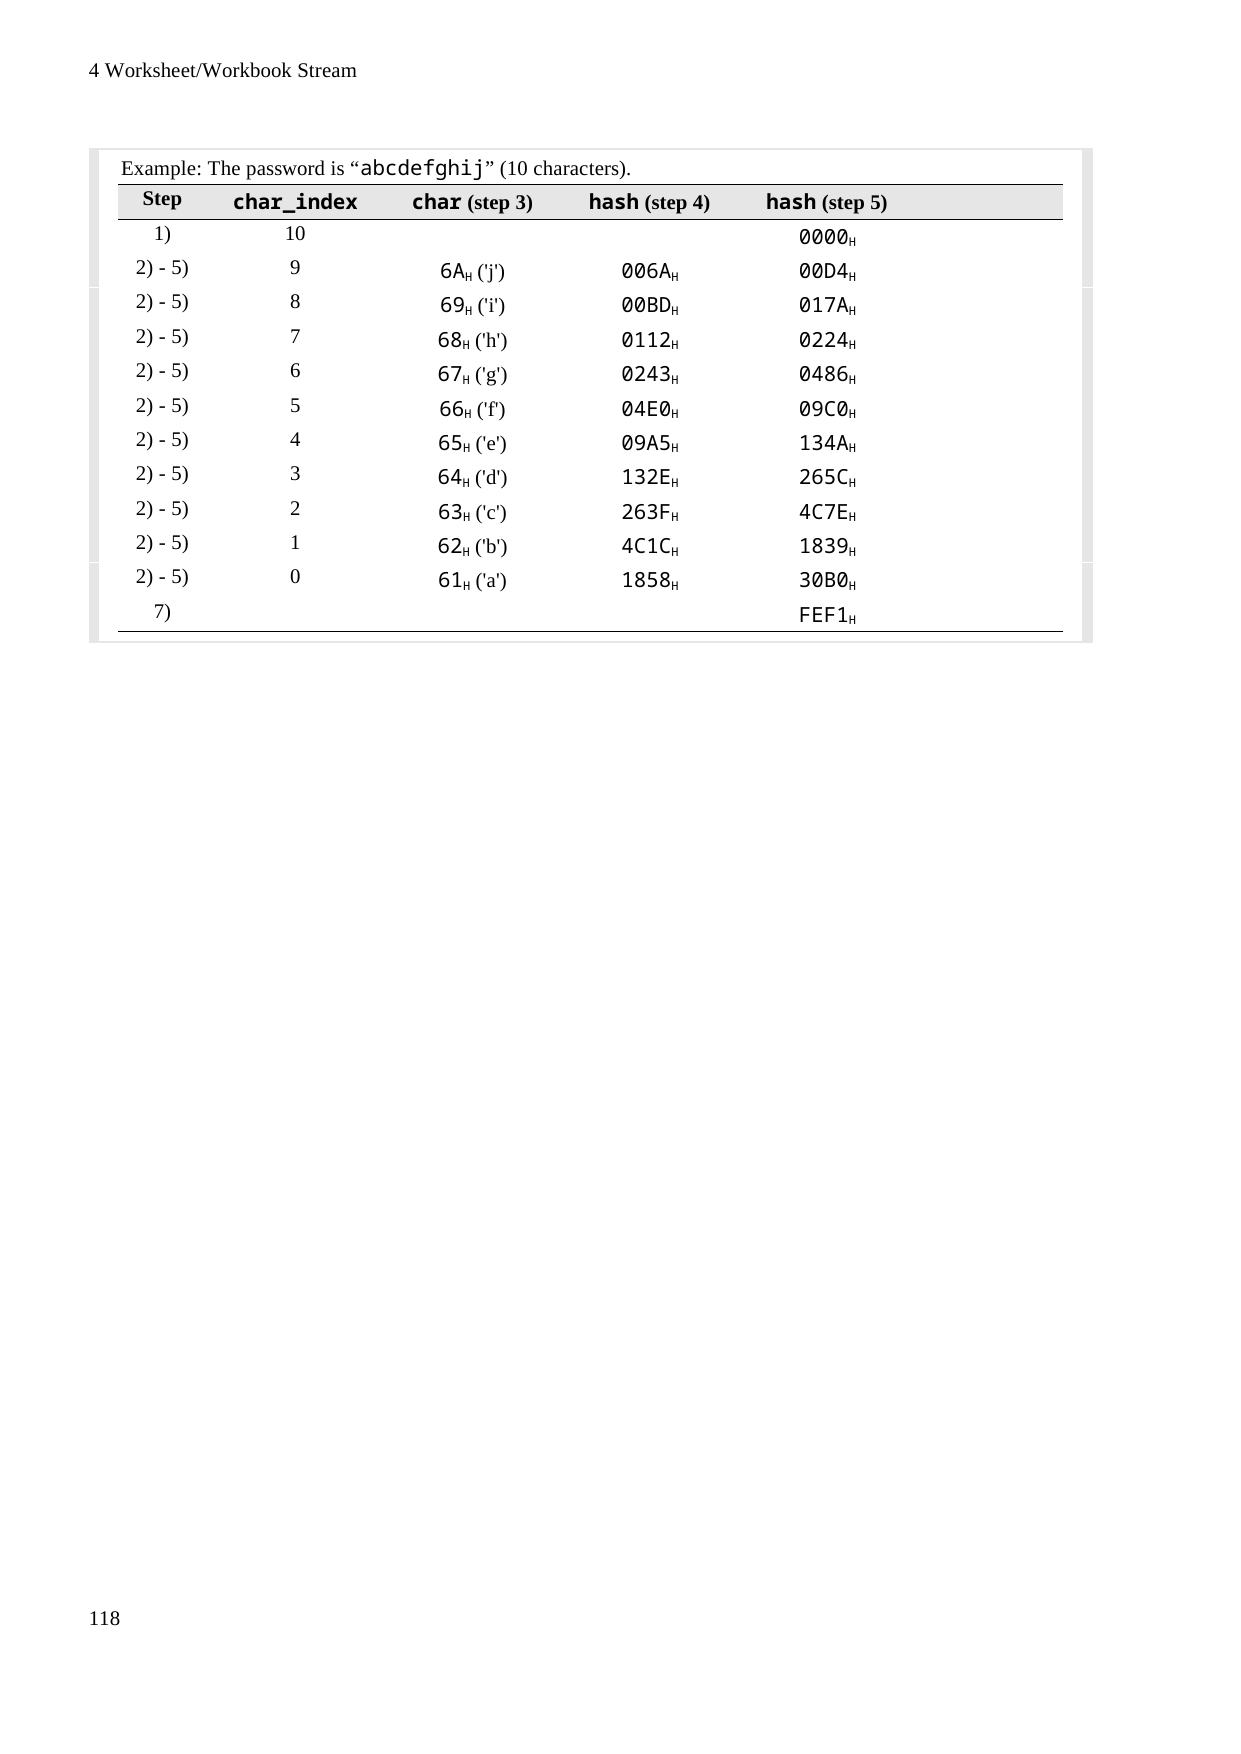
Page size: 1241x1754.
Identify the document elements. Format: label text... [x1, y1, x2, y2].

table_cell 134AH [738, 425, 916, 459]
table_cell [1063, 184, 1082, 219]
table_cell [916, 597, 1063, 631]
table_cell [99, 631, 118, 641]
table_cell 2) - 5) [118, 459, 206, 494]
table_cell [1063, 288, 1082, 322]
table_cell [916, 563, 1063, 597]
table_cell [916, 391, 1063, 425]
table_cell [206, 632, 384, 641]
table_cell 265CH [738, 459, 916, 494]
table_cell FEF1H [738, 597, 916, 631]
table_cell 04E0H [561, 391, 738, 425]
table_cell [1063, 597, 1082, 631]
table_cell [916, 632, 1063, 641]
table_cell 2) - 5) [118, 494, 206, 528]
table_cell Step [118, 185, 206, 219]
table_cell 1) [118, 220, 206, 253]
table_cell [916, 494, 1063, 528]
table_cell 006AH [561, 253, 738, 287]
table_cell [1063, 459, 1082, 494]
table_cell [99, 322, 118, 356]
table_cell [916, 288, 1063, 322]
table_cell 2) - 5) [118, 288, 206, 322]
table_cell 2) - 5) [118, 253, 206, 287]
table_cell char (step 3) [384, 185, 561, 219]
table_header [1063, 150, 1082, 184]
table_cell [1063, 356, 1082, 391]
table_cell 263FH [561, 494, 738, 528]
table_cell [1063, 528, 1082, 562]
table_header Example: The password is “abcdefghij” (10 characters). [118, 150, 1063, 184]
table_cell 4 [206, 425, 384, 459]
table_cell 10 [206, 220, 384, 253]
table_cell [99, 356, 118, 391]
table_cell 0486H [738, 356, 916, 391]
table_cell 0 [206, 563, 384, 597]
table_cell [99, 459, 118, 494]
table_cell 6AH ('j') [384, 253, 561, 287]
table_cell 5 [206, 391, 384, 425]
table_cell [916, 356, 1063, 391]
table_cell [1063, 391, 1082, 425]
table_cell [99, 528, 118, 562]
table_cell 2) - 5) [118, 425, 206, 459]
table_cell [99, 253, 118, 287]
table_cell 7 [206, 322, 384, 356]
table_cell [916, 253, 1063, 287]
table_cell 9 [206, 253, 384, 287]
table_cell 63H ('c') [384, 494, 561, 528]
table_cell 0112H [561, 322, 738, 356]
table_cell 09A5H [561, 425, 738, 459]
table_cell [916, 459, 1063, 494]
table_cell [1063, 253, 1082, 287]
table_cell [1063, 425, 1082, 459]
table_cell 30B0H [738, 563, 916, 597]
table_cell 2 [206, 494, 384, 528]
table_cell [99, 184, 118, 219]
table_cell hash (step 4) [561, 185, 738, 219]
table_cell 8 [206, 288, 384, 322]
table_cell 69H ('i') [384, 288, 561, 322]
table_cell 09C0H [738, 391, 916, 425]
table_cell 0000H [738, 220, 916, 253]
table_cell [561, 632, 738, 641]
table_cell 2) - 5) [118, 528, 206, 562]
table_cell [1063, 494, 1082, 528]
table_cell 66H ('f') [384, 391, 561, 425]
table_cell [561, 597, 738, 631]
table_cell [916, 185, 1063, 219]
table_cell [99, 288, 118, 322]
table_cell 64H ('d') [384, 459, 561, 494]
table_cell [738, 632, 916, 641]
table_cell [99, 391, 118, 425]
table_cell 61H ('a') [384, 563, 561, 597]
table_cell [1063, 219, 1082, 253]
table_cell [384, 220, 561, 253]
table_cell hash (step 5) [738, 185, 916, 219]
table_cell 2) - 5) [118, 563, 206, 597]
table_cell 017AH [738, 288, 916, 322]
table_cell 4C7EH [738, 494, 916, 528]
table_cell 7) [118, 597, 206, 631]
table_cell 0243H [561, 356, 738, 391]
table_cell 62H ('b') [384, 528, 561, 562]
table_cell char_index [206, 185, 384, 219]
table_cell 68H ('h') [384, 322, 561, 356]
table_cell 6 [206, 356, 384, 391]
table_cell [206, 597, 384, 631]
table_cell 1858H [561, 563, 738, 597]
table_cell [99, 425, 118, 459]
table_cell [916, 220, 1063, 253]
table_cell 1 [206, 528, 384, 562]
table_cell [916, 528, 1063, 562]
table_cell [384, 632, 561, 641]
table_cell 132EH [561, 459, 738, 494]
table_cell [916, 322, 1063, 356]
table_cell [1063, 322, 1082, 356]
table_cell 0224H [738, 322, 916, 356]
table_cell 00D4H [738, 253, 916, 287]
table_cell [99, 597, 118, 631]
table_cell [1063, 631, 1082, 641]
table_cell [916, 425, 1063, 459]
table_cell 00BDH [561, 288, 738, 322]
table_cell [384, 597, 561, 631]
table_cell 65H ('e') [384, 425, 561, 459]
table_cell [561, 220, 738, 253]
table_cell [118, 632, 206, 641]
table_cell 67H ('g') [384, 356, 561, 391]
table_cell [99, 563, 118, 597]
table_cell [99, 219, 118, 253]
table_cell 2) - 5) [118, 322, 206, 356]
table_cell 4C1CH [561, 528, 738, 562]
table_header [99, 150, 118, 184]
table_cell 3 [206, 459, 384, 494]
table_cell [1063, 563, 1082, 597]
table_cell 1839H [738, 528, 916, 562]
table_cell 2) - 5) [118, 391, 206, 425]
table_cell [99, 494, 118, 528]
table_cell 2) - 5) [118, 356, 206, 391]
